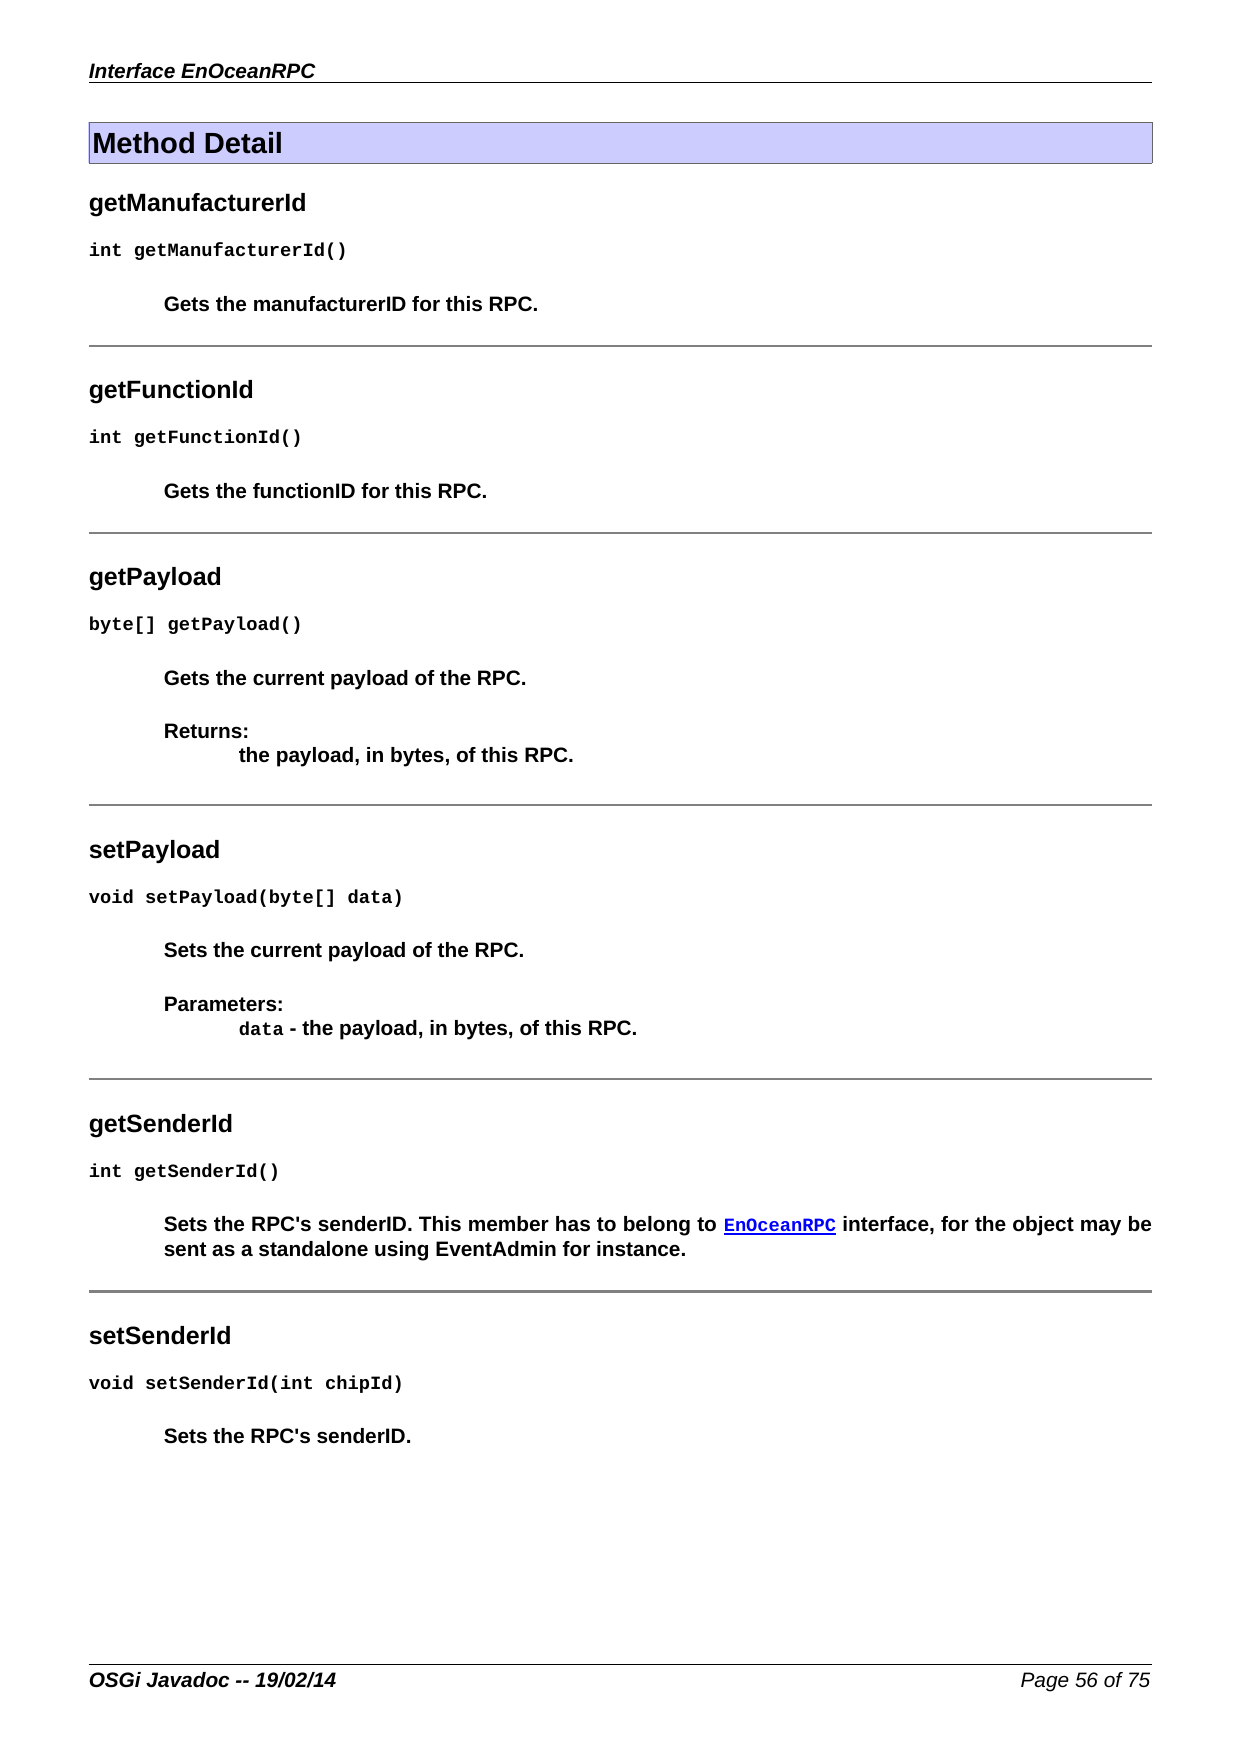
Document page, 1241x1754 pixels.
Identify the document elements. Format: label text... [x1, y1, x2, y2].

text Gets the manufacturerID for this RPC. [163, 292, 1152, 316]
text Returns: [163, 719, 1152, 743]
text Gets the functionID for this RPC. [163, 479, 1152, 503]
text int getManufacturerId() [88, 241, 1152, 262]
subtitle getManufacturerId [88, 188, 1152, 217]
subtitle getFunctionId [88, 375, 1152, 404]
text int getSenderId() [88, 1162, 1152, 1183]
subtitle getPayload [88, 562, 1152, 591]
subtitle setSenderId [88, 1321, 1152, 1350]
text Gets the current payload of the RPC. [163, 666, 1152, 689]
subtitle Method Detail [90, 123, 1152, 163]
subtitle getSenderId [88, 1109, 1152, 1137]
text int getFunctionId() [88, 428, 1152, 449]
text the payload, in bytes, of this RPC. [238, 743, 1152, 767]
text void setPayload(byte[] data) [88, 888, 1152, 909]
text Sets the current payload of the RPC. [163, 938, 1152, 962]
text byte[] getPayload() [88, 615, 1152, 636]
text Sets the RPC's senderID. This member has to belong to EnOceanRPC interface, for the object may be sent as a standalone using EventAdmin for instance. [163, 1212, 1152, 1261]
text Sets the RPC's senderID. [163, 1424, 1152, 1448]
text data - the payload, in bytes, of this RPC. [238, 1015, 1152, 1041]
text Parameters: [163, 991, 1152, 1015]
subtitle setPayload [88, 835, 1152, 864]
text void setSenderId(int chipId) [88, 1374, 1152, 1395]
